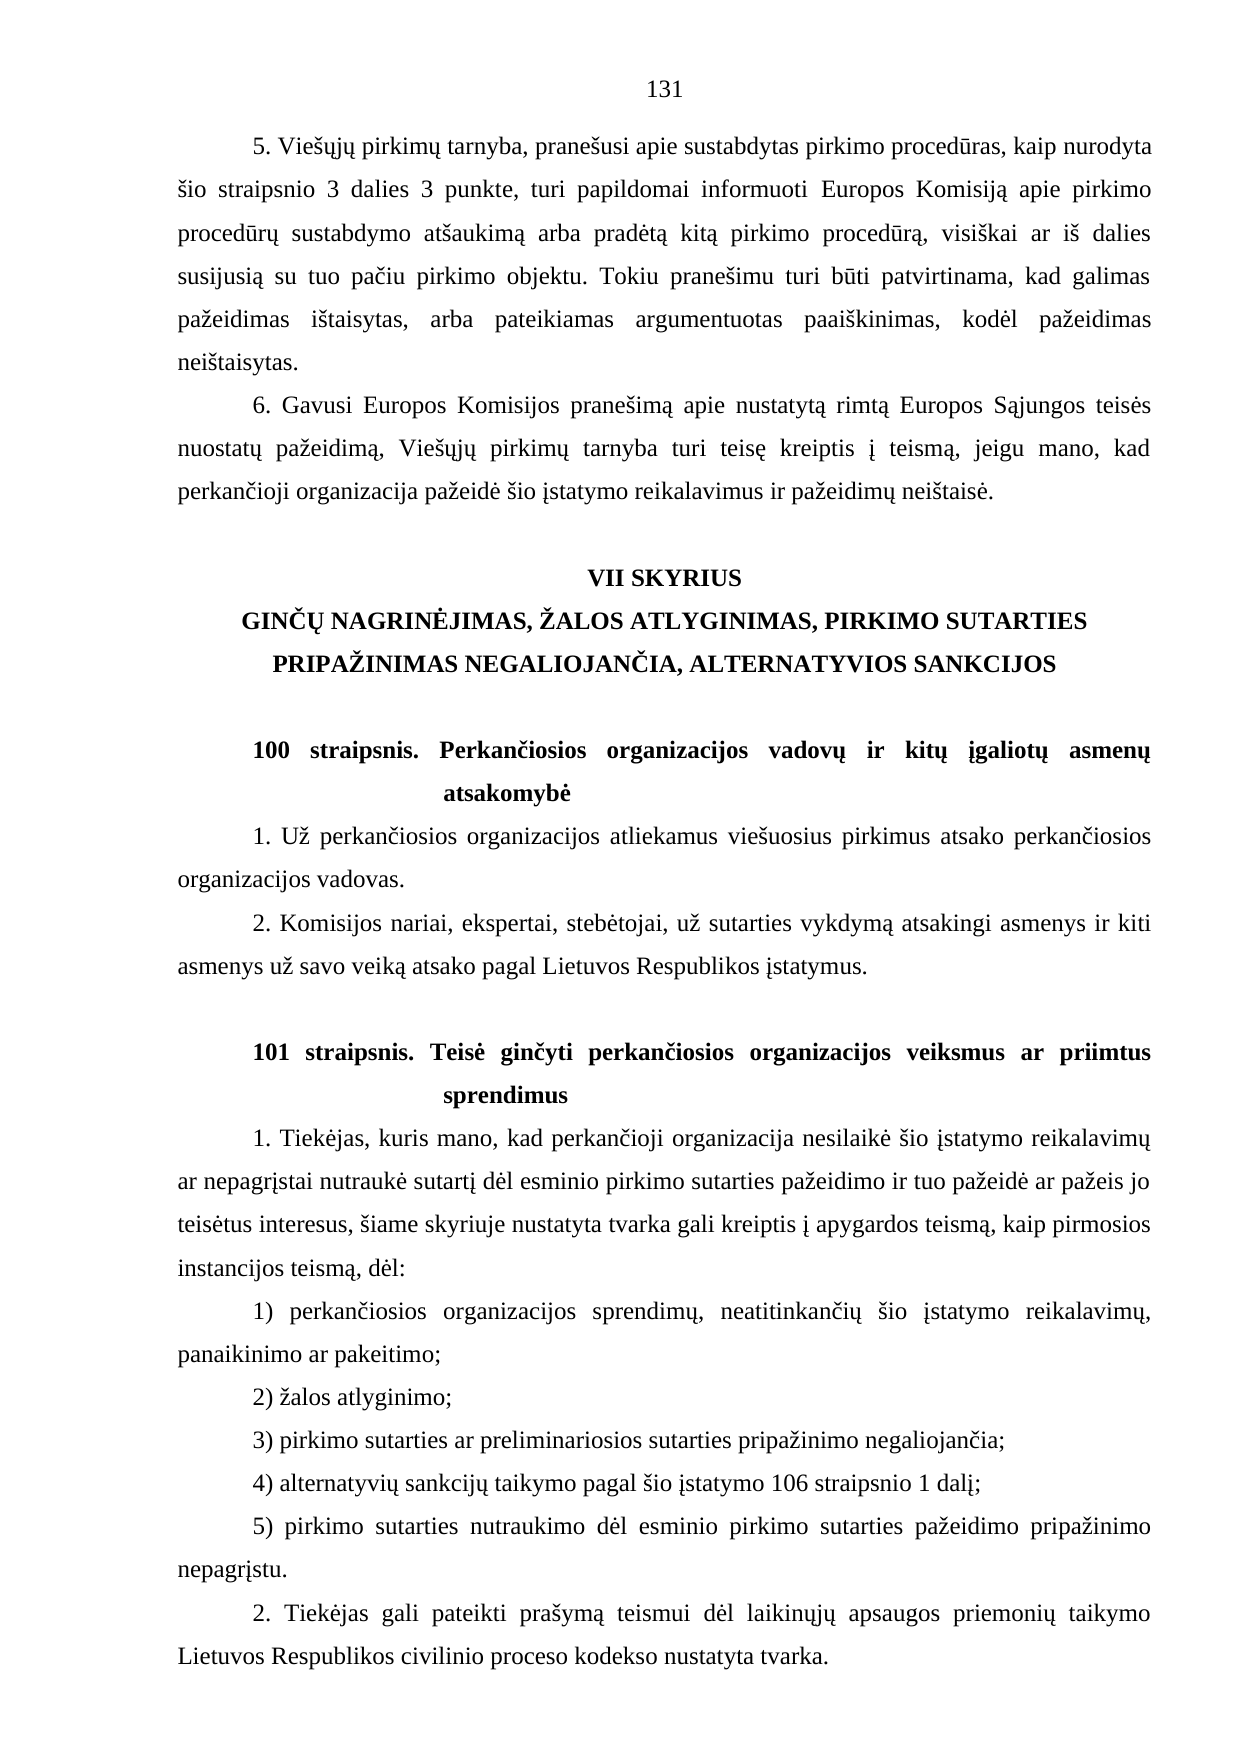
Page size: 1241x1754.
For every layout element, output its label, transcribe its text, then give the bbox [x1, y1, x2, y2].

text 3) pirkimo sutarties ar preliminariosios sutarties pripažinimo negaliojančia; [177, 1425, 1152, 1454]
text 1) perkančiosios organizacijos sprendimų, neatitinkančių šio įstatymo reikalavimų, panaikinimo ar pakeitimo; [177, 1296, 1152, 1368]
text Vii SKYRIUS [177, 563, 1152, 591]
text GINČŲ NAGRINĖJIMAS, ŽALOS ATLYGINIMAS, PIRKIMO SUTARTIES PRIPAŽINIMAS NEGALIOJANČIA, ALTERNATYVIOS SANKCIJOS [177, 606, 1152, 678]
text 5) pirkimo sutarties nutraukimo dėl esminio pirkimo sutarties pažeidimo pripažinimo nepagrįstu. [177, 1511, 1152, 1583]
text 2. Tiekėjas gali pateikti prašymą teismui dėl laikinųjų apsaugos priemonių taikymo Lietuvos Respublikos civilinio proceso kodekso nustatyta tvarka. [177, 1598, 1152, 1669]
text 2) žalos atlyginimo; [177, 1382, 1152, 1411]
text 1. Tiekėjas, kuris mano, kad perkančioji organizacija nesilaikė šio įstatymo reikalavimų ar nepagrįstai nutraukė sutartį dėl esminio pirkimo sutarties pažeidimo ir tuo pažeidė ar pažeis jo teisėtus interesus, šiame skyriuje nustatyta tvarka gali kreiptis į apygardos teismą, kaip pirmosios instancijos teismą, dėl: [177, 1123, 1152, 1281]
text 2. Komisijos nariai, ekspertai, stebėtojai, už sutarties vykdymą atsakingi asmenys ir kiti asmenys už savo veiką atsako pagal Lietuvos Respublikos įstatymus. [177, 908, 1152, 979]
text 5. Viešųjų pirkimų tarnyba, pranešusi apie sustabdytas pirkimo procedūras, kaip nurodyta šio straipsnio 3 dalies 3 punkte, turi papildomai informuoti Europos Komisiją apie pirkimo procedūrų sustabdymo atšaukimą arba pradėtą kitą pirkimo procedūrą, visiškai ar iš dalies susijusią su tuo pačiu pirkimo objektu. Tokiu pranešimu turi būti patvirtinama, kad galimas pažeidimas ištaisytas, arba pateikiamas argumentuotas paaiškinimas, kodėl pažeidimas neištaisytas. [177, 131, 1152, 376]
text 1. Už perkančiosios organizacijos atliekamus viešuosius pirkimus atsako perkančiosios organizacijos vadovas. [177, 821, 1152, 893]
text 101 straipsnis. Teisė ginčyti perkančiosios organizacijos veiksmus ar priimtus sprendimus [252, 1037, 1152, 1109]
text 4) alternatyvių sankcijų taikymo pagal šio įstatymo 106 straipsnio 1 dalį; [177, 1468, 1152, 1497]
text 6. Gavusi Europos Komisijos pranešimą apie nustatytą rimtą Europos Sąjungos teisės nuostatų pažeidimą, Viešųjų pirkimų tarnyba turi teisę kreiptis į teismą, jeigu mano, kad perkančioji organizacija pažeidė šio įstatymo reikalavimus ir pažeidimų neištaisė. [177, 390, 1152, 505]
text 100 straipsnis. Perkančiosios organizacijos vadovų ir kitų įgaliotų asmenų atsakomybė [252, 735, 1152, 807]
